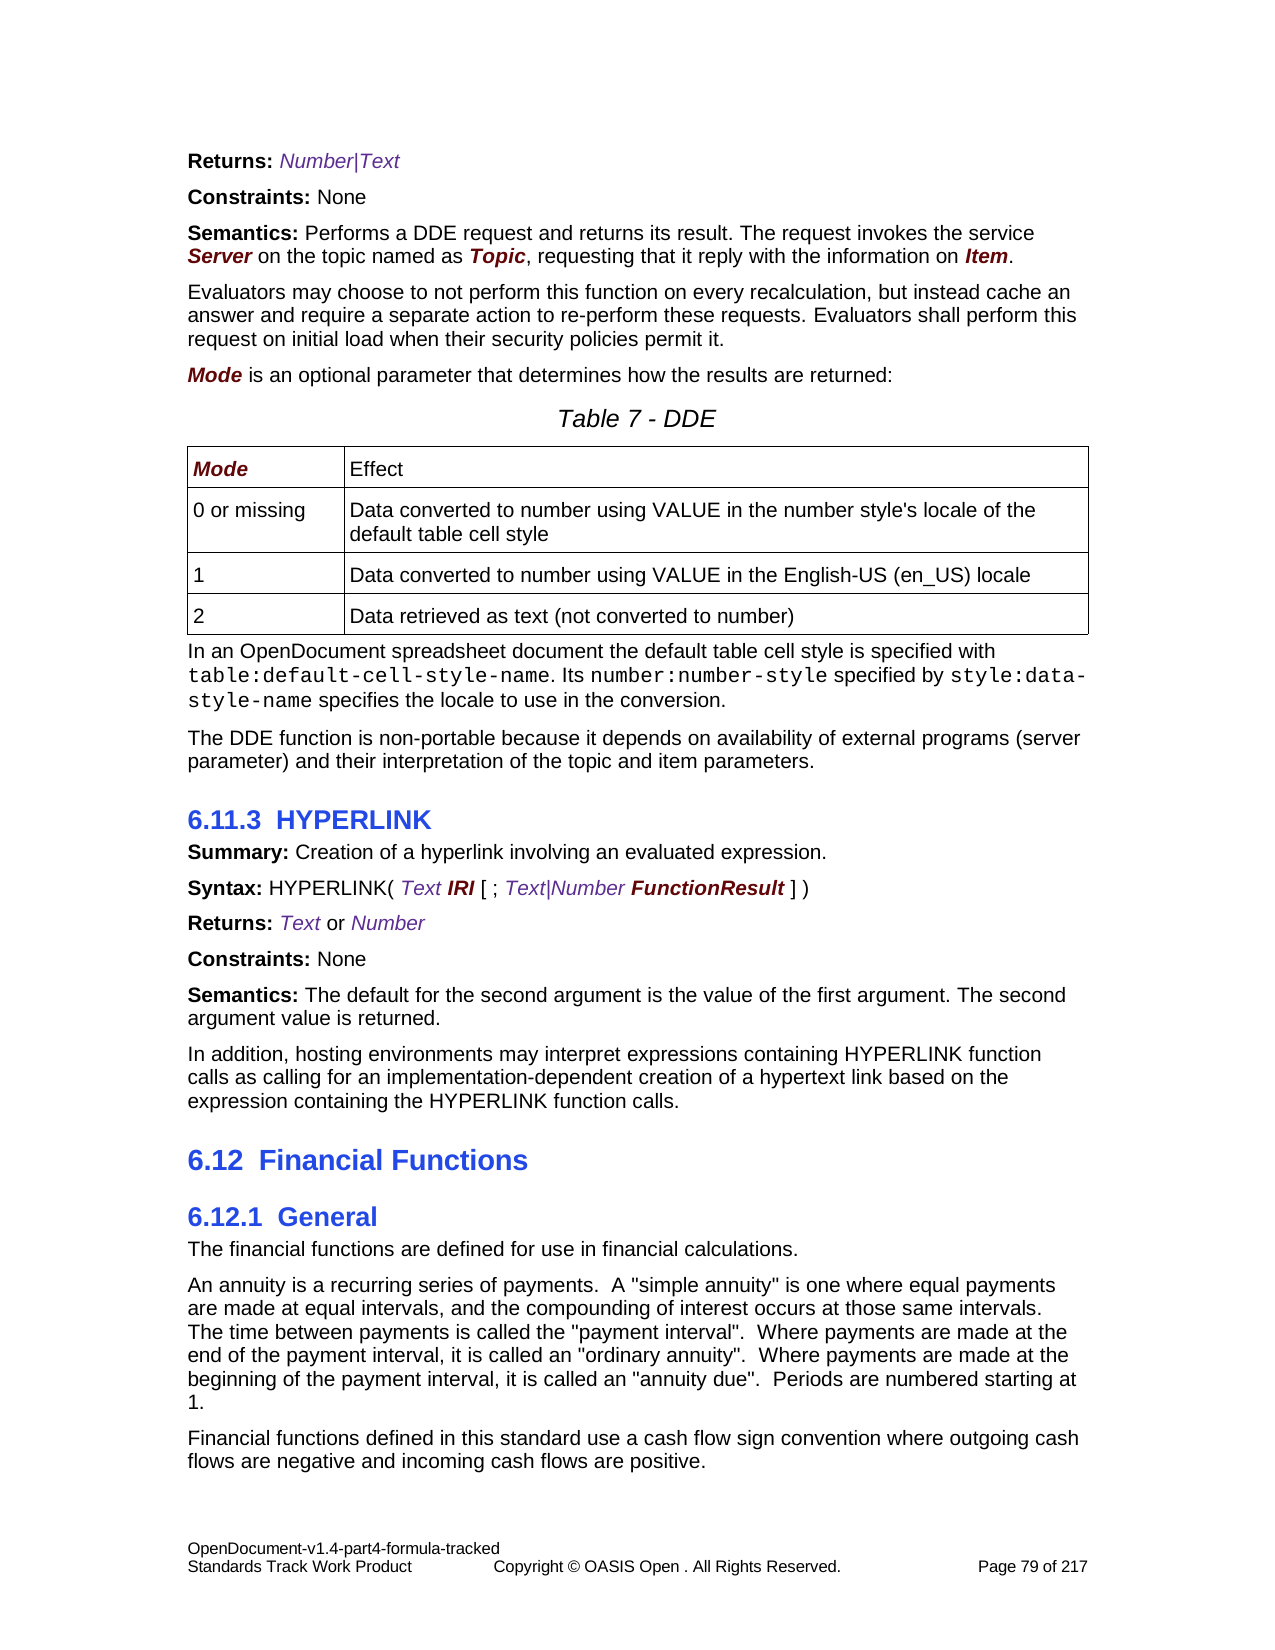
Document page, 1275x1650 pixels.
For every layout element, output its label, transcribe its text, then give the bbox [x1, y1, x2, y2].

text Mode is an optional parameter that determines how the results are returned: [187, 363, 1088, 387]
text In addition, hosting environments may interpret expressions containing HYPERLINK function calls as calling for an implementation-dependent creation of a hypertext link based on the expression containing the HYPERLINK function calls. [187, 1042, 1088, 1113]
table_cell Data converted to number using VALUE in the English-US (en_US) locale [345, 553, 1088, 593]
text Financial functions defined in this standard use a cash flow sign convention where outgoing cash flows are negative and incoming cash flows are positive. [187, 1426, 1088, 1473]
subtitle HYPERLINK [187, 804, 1088, 834]
table_header Mode [188, 447, 344, 487]
text Constraints: None [187, 186, 1088, 209]
subtitle Financial Functions [187, 1144, 1088, 1176]
table_cell 1 [188, 553, 344, 593]
text Returns: Number|Text [187, 150, 1088, 173]
text Evaluators may choose to not perform this function on every recalculation, but instead cache an answer and require a separate action to re-perform these requests. Evaluators shall perform this request on initial load when their security policies permit it. [187, 280, 1088, 351]
text In an OpenDocument spreadsheet document the default table cell style is specified with table:default-cell-style-name. Its number:number-style specified by style:data-style-name specifies the locale to use in the conversion. [187, 640, 1088, 714]
text Returns: Text or Number [187, 912, 1088, 935]
table_header Effect [345, 447, 1088, 487]
text The DDE function is non-portable because it depends on availability of external programs (server parameter) and their interpretation of the topic and item parameters. [187, 726, 1088, 773]
table_cell Data retrieved as text (not converted to number) [345, 594, 1088, 634]
text The financial functions are defined for use in financial calculations. [187, 1237, 1088, 1261]
table_cell 2 [188, 594, 344, 634]
table_cell Data converted to number using VALUE in the number style's locale of the default table cell style [345, 488, 1088, 552]
table_cell 0 or missing [188, 488, 344, 552]
text Syntax: HYPERLINK( Text IRI [ ; Text|Number FunctionResult ] ) [187, 876, 1088, 900]
subtitle General [187, 1201, 1088, 1231]
text An annuity is a recurring series of payments. A "simple annuity" is one where equal payments are made at equal intervals, and the compounding of interest occurs at those same intervals. The time between payments is called the "payment interval". Where payments are made at the end of the payment interval, it is called an "ordinary annuity". Where payments are made at the beginning of the payment interval, it is called an "annuity due". Periods are numbered starting at 1. [187, 1273, 1088, 1414]
text Summary: Creation of a hyperlink involving an evaluated expression. [187, 841, 1088, 864]
text Semantics: Performs a DDE request and returns its result. The request invokes the service Server on the topic named as Topic, requesting that it reply with the information on Item. [187, 221, 1088, 268]
text Constraints: None [187, 947, 1088, 971]
text Semantics: The default for the second argument is the value of the first argument. The second argument value is returned. [187, 983, 1088, 1030]
text Table 7 - DDE [187, 405, 1088, 433]
